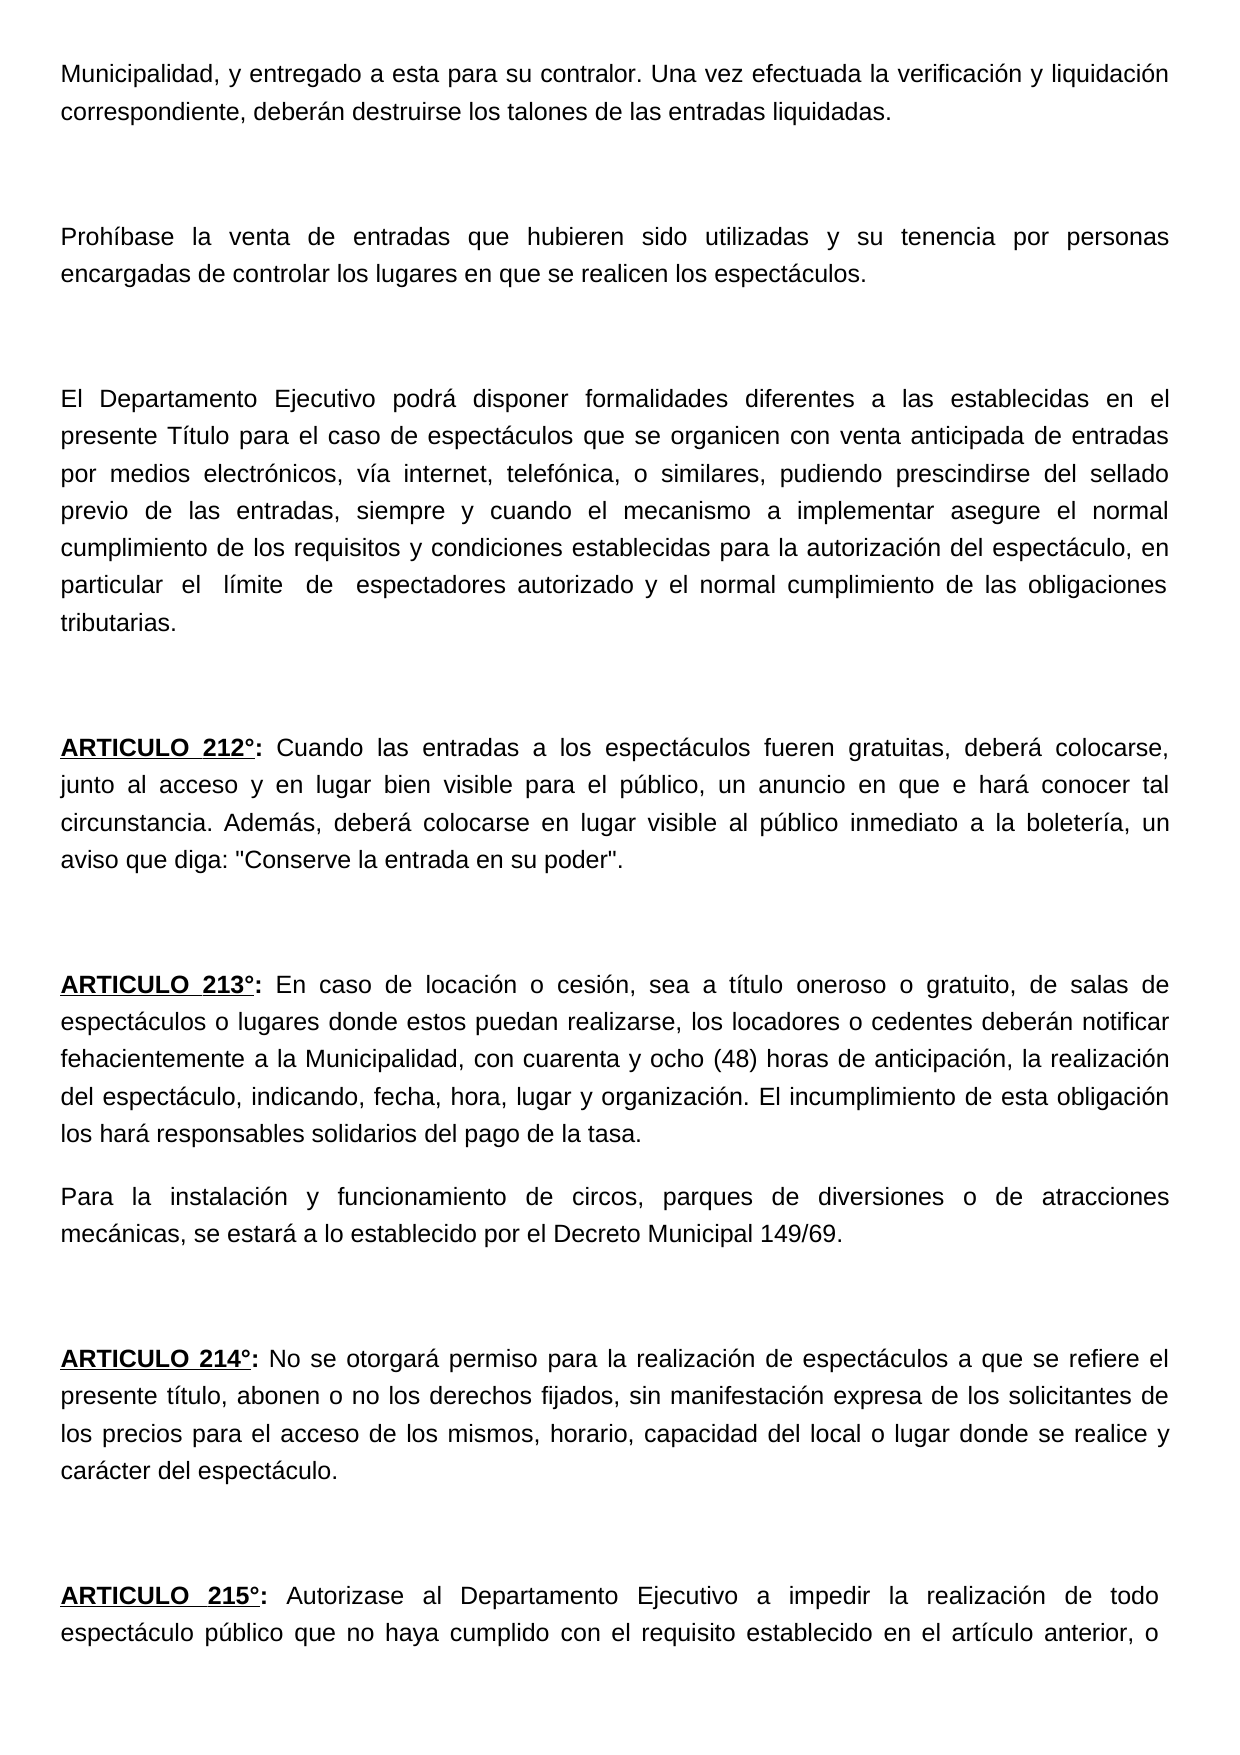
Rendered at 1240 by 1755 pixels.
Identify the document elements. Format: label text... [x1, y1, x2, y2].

text Municipalidad, y entregado a esta para su contralor. Una vez efectuada la verificación y liquidación correspondiente, deberán destruirse los talones de las entradas liquidadas. [60, 59, 1169, 126]
text Prohíbase la venta de entradas que hubieren sido utilizadas y su tenencia por personas encargadas de controlar los lugares en que se realicen los espectáculos. [60, 222, 1169, 288]
text ARTICULO 213°: En caso de locación o cesión, sea a título oneroso o gratuito, de salas de espectáculos o lugares donde estos puedan realizarse, los locadores o cedentes deberán notificar fehacientemente a la Municipalidad, con cuarenta y ocho (48) horas de anticipación, la realización del espectáculo, indicando, fecha, hora, lugar y organización. El incumplimiento de esta obligación los hará responsables solidarios del pago de la tasa. [60, 970, 1169, 1148]
text ARTICULO 215°: Autorizase al Departamento Ejecutivo a impedir la realización de todo espectáculo público que no haya cumplido con el requisito establecido en el artículo anterior, o [60, 1581, 1180, 1647]
text Para la instalación y funcionamiento de circos, parques de diversiones o de atracciones mecánicas, se estará a lo establecido por el Decreto Municipal 149/69. [60, 1182, 1169, 1248]
text El Departamento Ejecutivo podrá disponer formalidades diferentes a las establecidas en el presente Título para el caso de espectáculos que se organicen con venta anticipada de entradas por medios electrónicos, vía internet, telefónica, o similares, pudiendo prescindirse del sellado previo de las entradas, siempre y cuando el mecanismo a implementar asegure el normal cumplimiento de los requisitos y condiciones establecidas para la autorización del espectáculo, en particular el límite de espectadores autorizado y el normal cumplimiento de las obligaciones tributarias. [60, 384, 1169, 637]
text ARTICULO 214°: No se otorgará permiso para la realización de espectáculos a que se refiere el presente título, abonen o no los derechos fijados, sin manifestación expresa de los solicitantes de los precios para el acceso de los mismos, horario, capacidad del local o lugar donde se realice y carácter del espectáculo. [60, 1344, 1170, 1485]
text ARTICULO 212°: Cuando las entradas a los espectáculos fueren gratuitas, deberá colocarse, junto al acceso y en lugar bien visible para el público, un anuncio en que e hará conocer tal circunstancia. Además, deberá colocarse en lugar visible al público inmediato a la boletería, un aviso que diga: "Conserve la entrada en su poder". [60, 733, 1170, 873]
